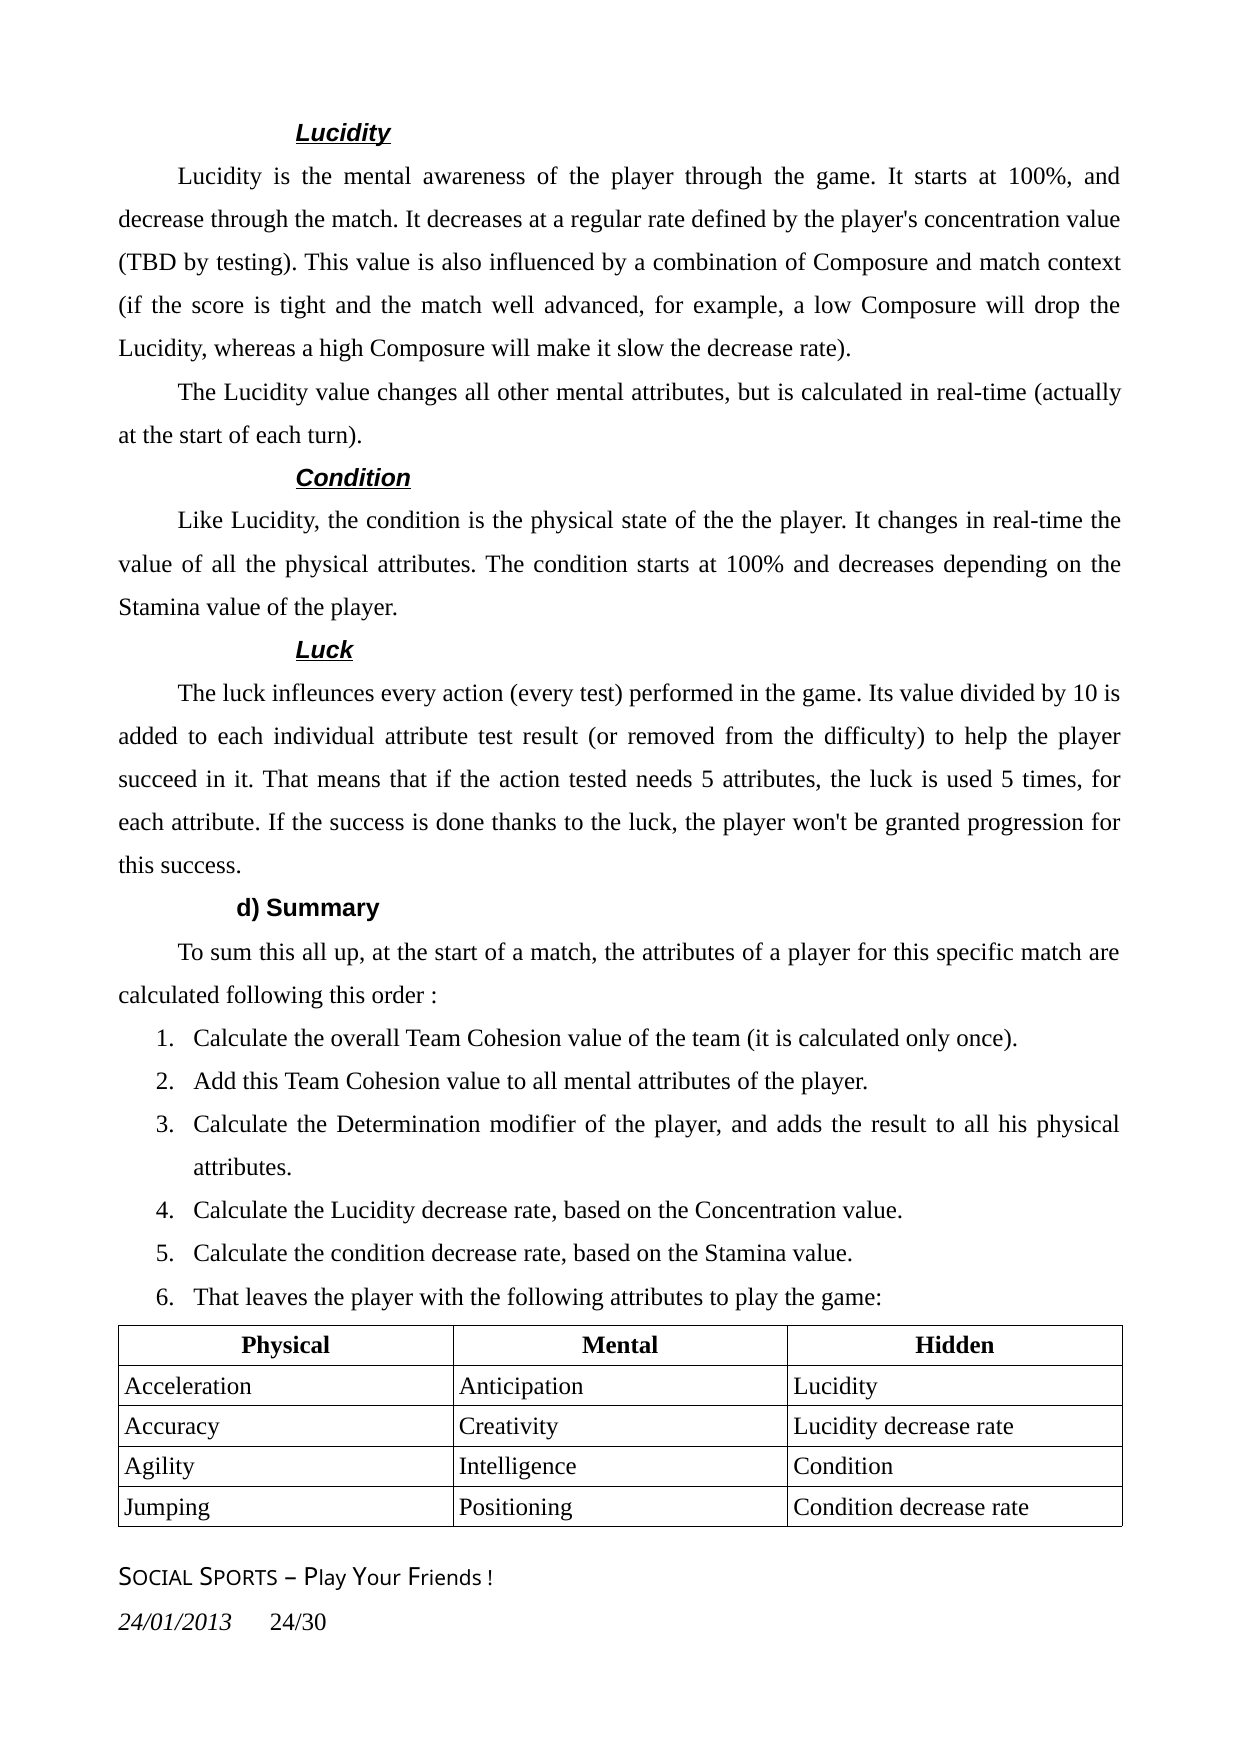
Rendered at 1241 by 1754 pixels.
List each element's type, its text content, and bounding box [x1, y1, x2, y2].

text Lucidity is the mental awareness of the player through the game. It starts at 100%, and decrease through the match. It decreases at a regular rate defined by the player's concentration value (TBD by testing). This value is also influenced by a combination of Composure and match context (if the score is tight and the match well advanced, for example, a low Composure will drop the Lucidity, whereas a high Composure will make it slow the decrease rate). [118, 161, 1122, 362]
list Calculate the overall Team Cohesion value of the team (it is calculated only once). [156, 1023, 1122, 1052]
text The Lucidity value changes all other mental attributes, but is calculated in real-time (actually at the start of each turn). [118, 377, 1122, 448]
text Like Lucidity, the condition is the physical state of the the player. It changes in real-time the value of all the physical attributes. The condition starts at 100% and decreases depending on the Stamina value of the player. [118, 506, 1122, 621]
list Add this Team Cohesion value to all mental attributes of the player. [156, 1066, 1122, 1095]
subtitle Lucidity [118, 118, 1122, 147]
list Calculate the Lucidity decrease rate, based on the Concentration value. [156, 1195, 1122, 1224]
table_cell Acceleration [119, 1366, 453, 1405]
subtitle Summary [118, 893, 1122, 922]
subtitle Condition [118, 463, 1122, 491]
table_cell Intelligence [454, 1447, 787, 1486]
list Calculate the condition decrease rate, based on the Stamina value. [156, 1238, 1122, 1267]
list Calculate the Determination modifier of the player, and adds the result to all his physical attributes. [156, 1109, 1122, 1181]
list That leaves the player with the following attributes to play the game: [156, 1282, 1122, 1310]
table_cell Lucidity [788, 1366, 1122, 1405]
table_cell Lucidity decrease rate [788, 1406, 1122, 1446]
table_cell Condition [788, 1447, 1122, 1486]
text To sum this all up, at the start of a match, the attributes of a player for this specific match are calculated following this order : [118, 937, 1122, 1008]
table_cell Anticipation [454, 1366, 787, 1405]
table_cell Condition decrease rate [788, 1487, 1122, 1526]
text The luck infleunces every action (every test) performed in the game. Its value divided by 10 is added to each individual attribute test result (or removed from the difficulty) to help the player succeed in it. That means that if the action tested needs 5 attributes, the luck is used 5 times, for each attribute. If the success is done thanks to the luck, the player won't be granted progression for this success. [118, 678, 1122, 879]
table_cell Creativity [454, 1406, 787, 1446]
table_header Hidden [788, 1326, 1122, 1365]
table_cell Positioning [454, 1487, 787, 1526]
table_cell Jumping [119, 1487, 453, 1526]
table_cell Agility [119, 1447, 453, 1486]
subtitle Luck [118, 635, 1122, 663]
table_header Mental [454, 1326, 787, 1365]
table_header Physical [119, 1326, 453, 1365]
table_cell Accuracy [119, 1406, 453, 1446]
